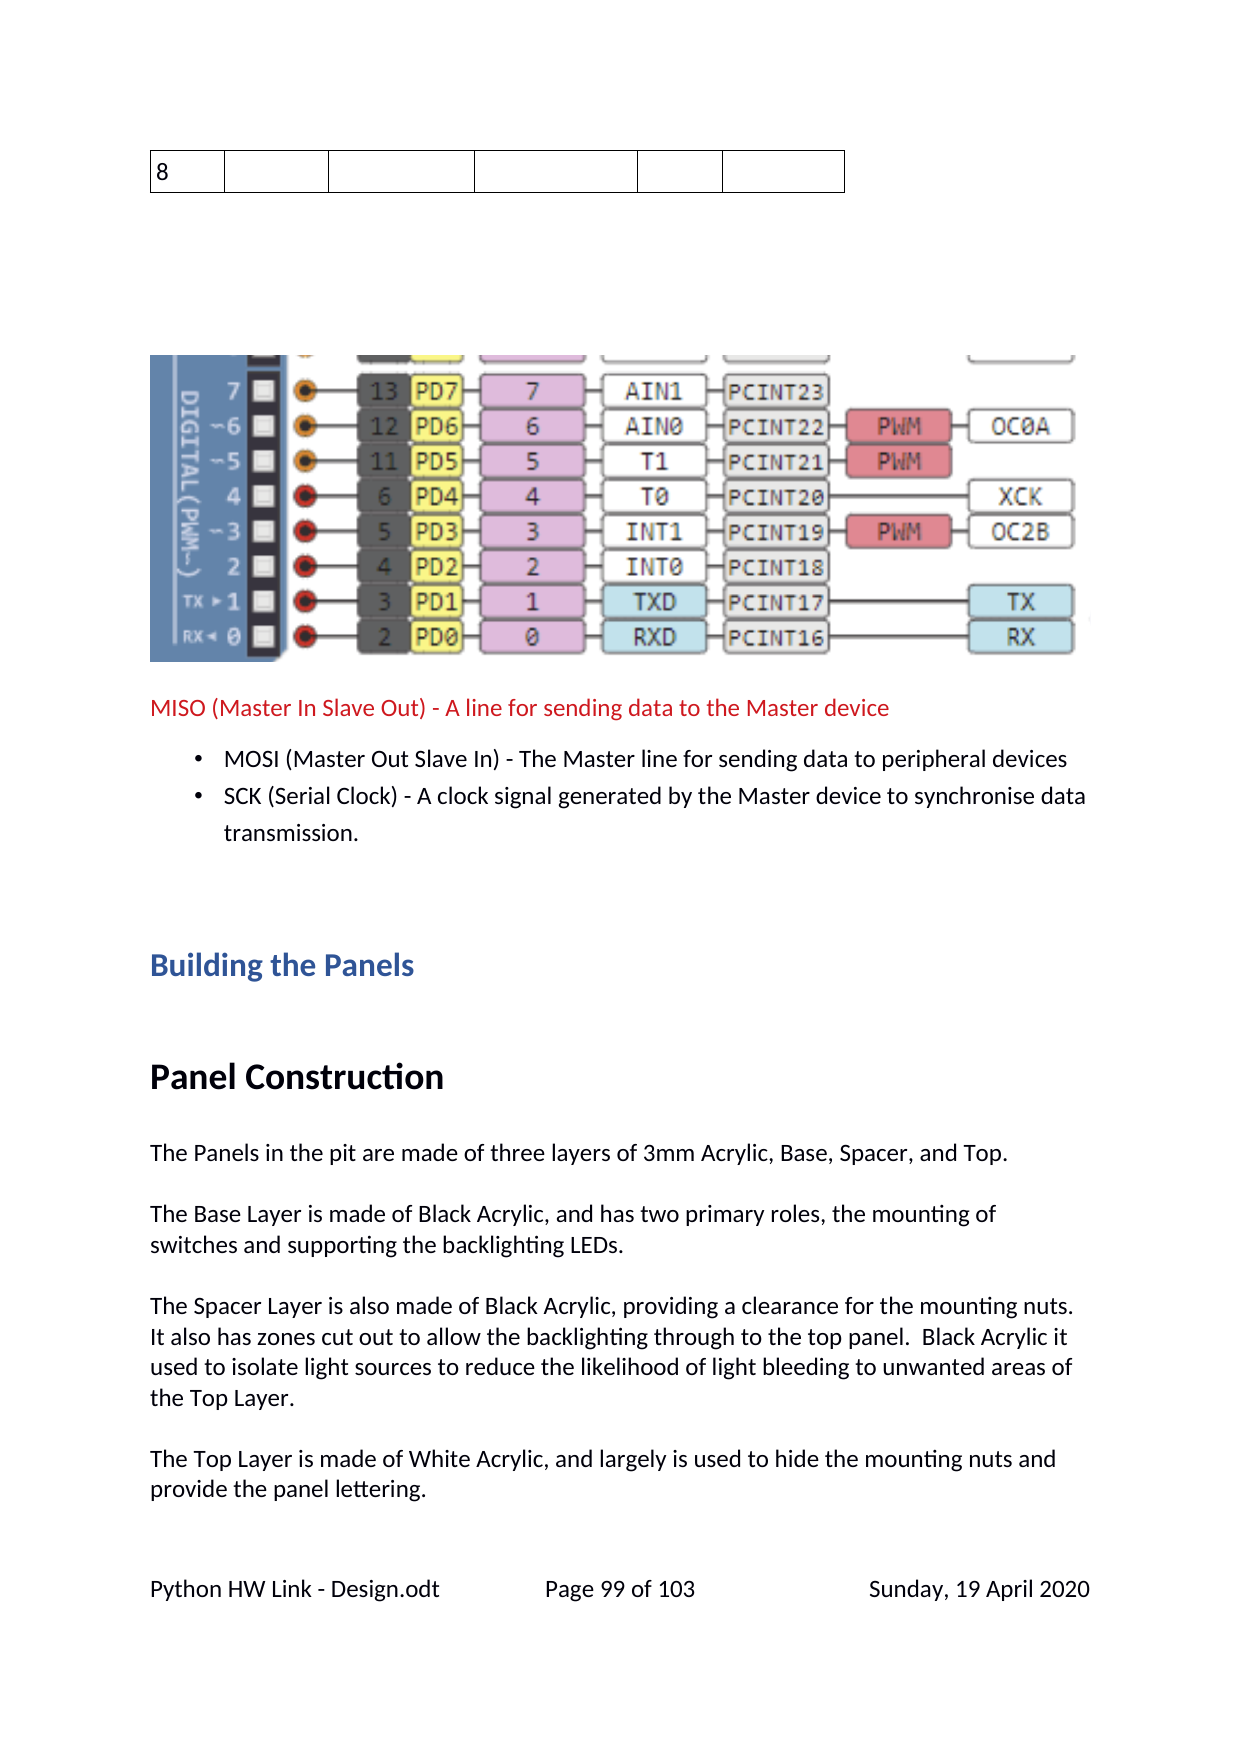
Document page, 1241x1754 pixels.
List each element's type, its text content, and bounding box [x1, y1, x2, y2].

list SCK (Serial Clock) - A clock signal generated by the Master device to synchronise data transmission. [194, 780, 1090, 847]
table_cell 8 [151, 151, 224, 192]
picture [150, 355, 1091, 662]
text The Base Layer is made of Black Acrylic, and has two primary roles, the mounting of switches and supporting the backlighting LEDs. [150, 1198, 1090, 1259]
text MISO (Master In Slave Out) - A line for sending data to the Master device [150, 692, 1090, 723]
list MOSI (Master Out Slave In) - The Master line for sending data to peripheral devices [194, 744, 1090, 774]
table_cell [225, 151, 328, 192]
table_cell [475, 151, 637, 192]
table_cell [329, 151, 474, 192]
subtitle Panel Construction [150, 1053, 1090, 1099]
text The Panels in the pit are made of three layers of 3mm Acrylic, Base, Spacer, and Top. [150, 1137, 1090, 1168]
subtitle Building the Panels [150, 944, 1090, 985]
text The Spacer Layer is also made of Black Acrylic, providing a clearance for the mounting nuts. It also has zones cut out to allow the backlighting through to the top panel. Black Acrylic it used to isolate light sources to reduce the likelihood of light bleeding to unwanted areas of the Top Layer. [150, 1290, 1090, 1412]
table_cell [723, 151, 844, 192]
table_cell [638, 151, 722, 192]
text The Top Layer is made of White Acrylic, and largely is used to hide the mounting nuts and provide the panel lettering. [150, 1443, 1090, 1504]
